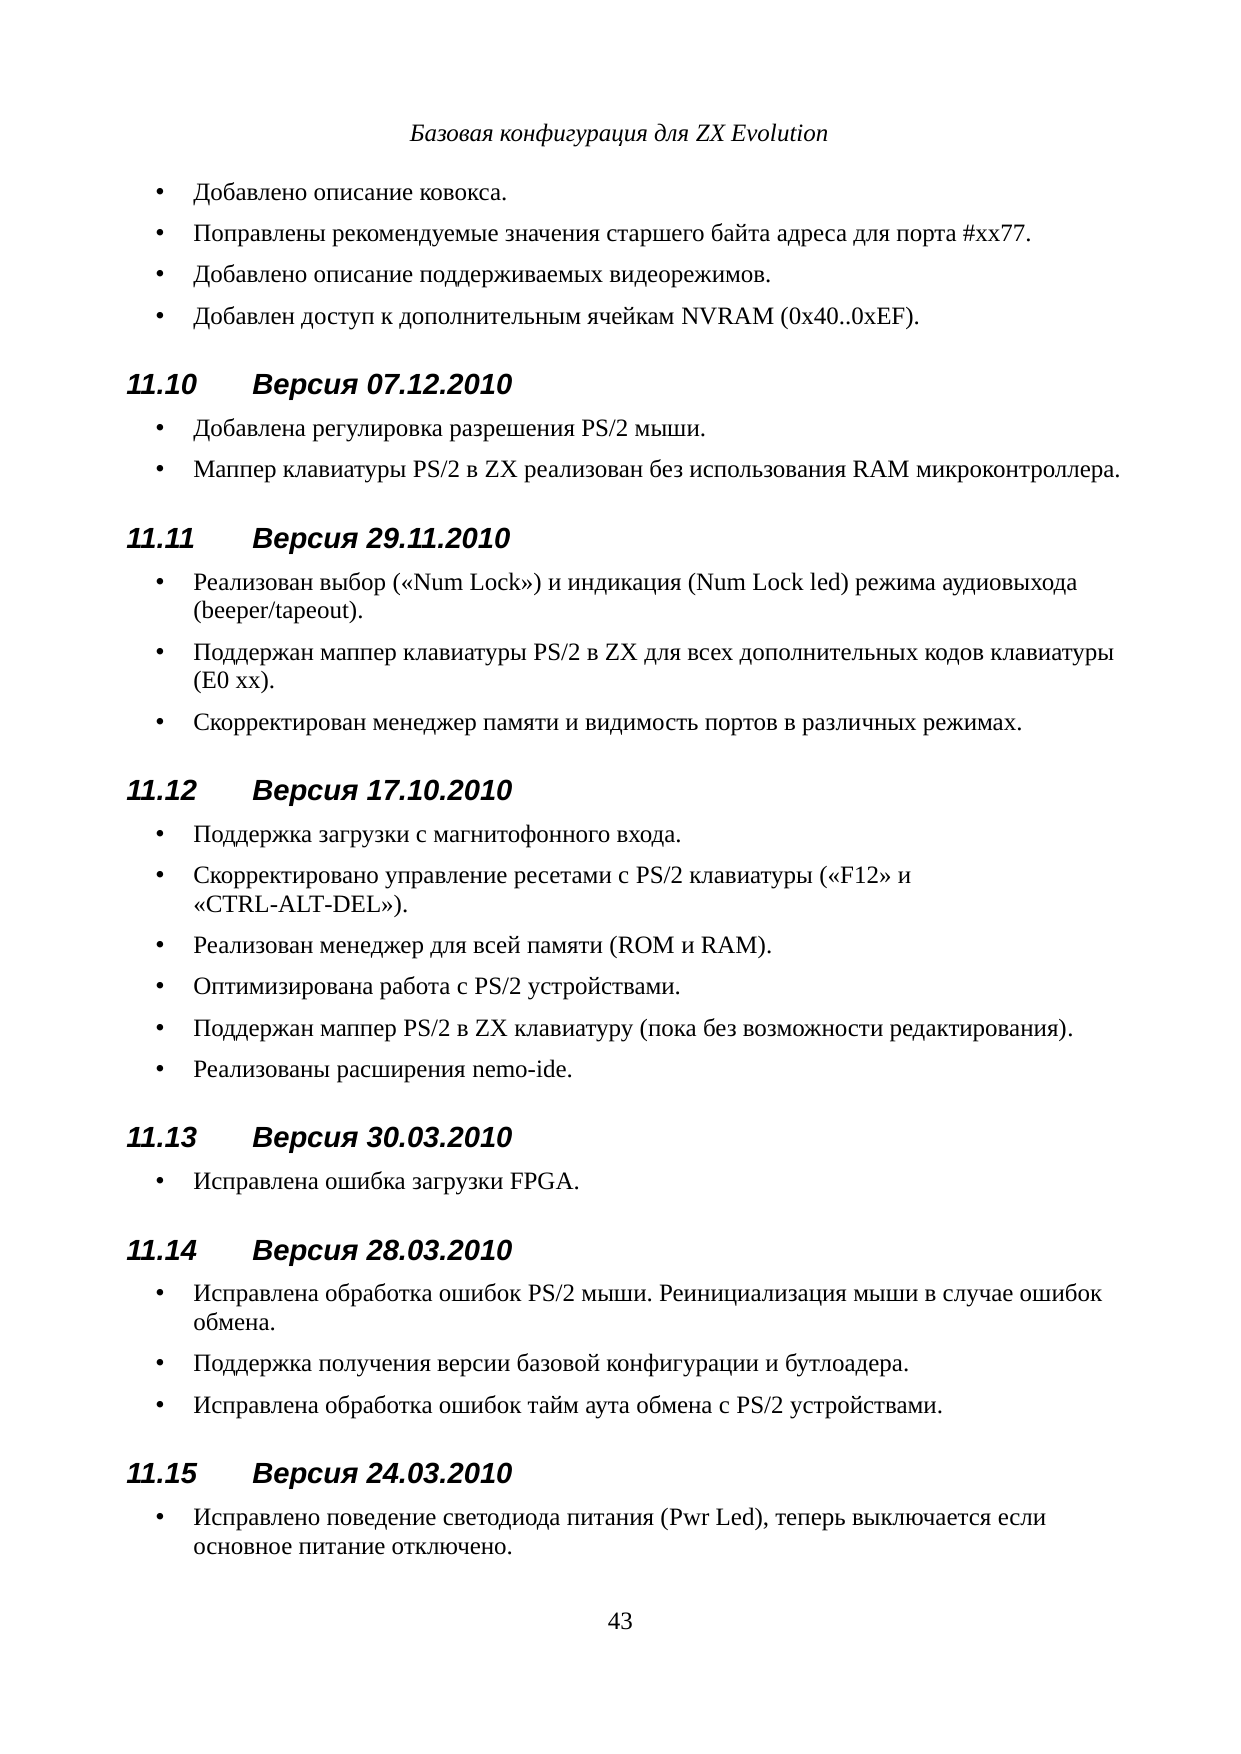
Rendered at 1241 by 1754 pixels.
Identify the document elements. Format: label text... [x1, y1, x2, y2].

list Добавлена регулировка разрешения PS/2 мыши. [156, 413, 1122, 442]
list Поддержка получения версии базовой конфигурации и бутлоадера. [156, 1348, 1122, 1377]
subtitle Версия 30.03.2010 [118, 1120, 1122, 1154]
list Реализованы расширения nemo-ide. [156, 1054, 1122, 1083]
list Поддержка загрузки с магнитофонного входа. [156, 819, 1122, 848]
list Поддержан маппер клавиатуры PS/2 в ZX для всех дополнительных кодов клавиатуры (E0 xx). [156, 637, 1122, 694]
subtitle Версия 29.11.2010 [118, 521, 1122, 554]
subtitle Версия 07.12.2010 [118, 367, 1122, 401]
list Исправлена обработка ошибок PS/2 мыши. Реинициализация мыши в случае ошибок обмена. [156, 1278, 1122, 1336]
list Добавлено описание ковокса. [156, 177, 1122, 206]
list Исправлена ошибка загрузки FPGA. [156, 1166, 1122, 1195]
list Добавлено описание поддерживаемых видеорежимов. [156, 259, 1122, 288]
subtitle Версия 28.03.2010 [118, 1232, 1122, 1266]
list Реализован менеджер для всей памяти (ROM и RAM). [156, 930, 1122, 959]
list Реализован выбор («Num Lock») и индикация (Num Lock led) режима аудиовыхода (beeper/tapeout). [156, 567, 1122, 624]
list Скорректирован менеджер памяти и видимость портов в различных режимах. [156, 707, 1122, 735]
list Исправлена обработка ошибок тайм аута обмена с PS/2 устройствами. [156, 1390, 1122, 1418]
list Скорректировано управление ресетами с PS/2 клавиатуры («F12» и «CTRL‑ALT‑DEL»). [156, 860, 1122, 918]
list Добавлен доступ к дополнительным ячейкам NVRAM (0x40..0xEF). [156, 301, 1122, 329]
list Оптимизирована работа с PS/2 устройствами. [156, 971, 1122, 1000]
list Поправлены рекомендуемые значения старшего байта адреса для порта #xx77. [156, 218, 1122, 247]
list Исправлено поведение светодиода питания (Pwr Led), теперь выключается если основное питание отключено. [156, 1502, 1122, 1559]
list Маппер клавиатуры PS/2 в ZX реализован без использования RAM микроконтроллера. [156, 454, 1122, 483]
list Поддержан маппер PS/2 в ZX клавиатуру (пока без возможности редактирования). [156, 1013, 1122, 1041]
subtitle Версия 24.03.2010 [118, 1456, 1122, 1489]
subtitle Версия 17.10.2010 [118, 773, 1122, 806]
